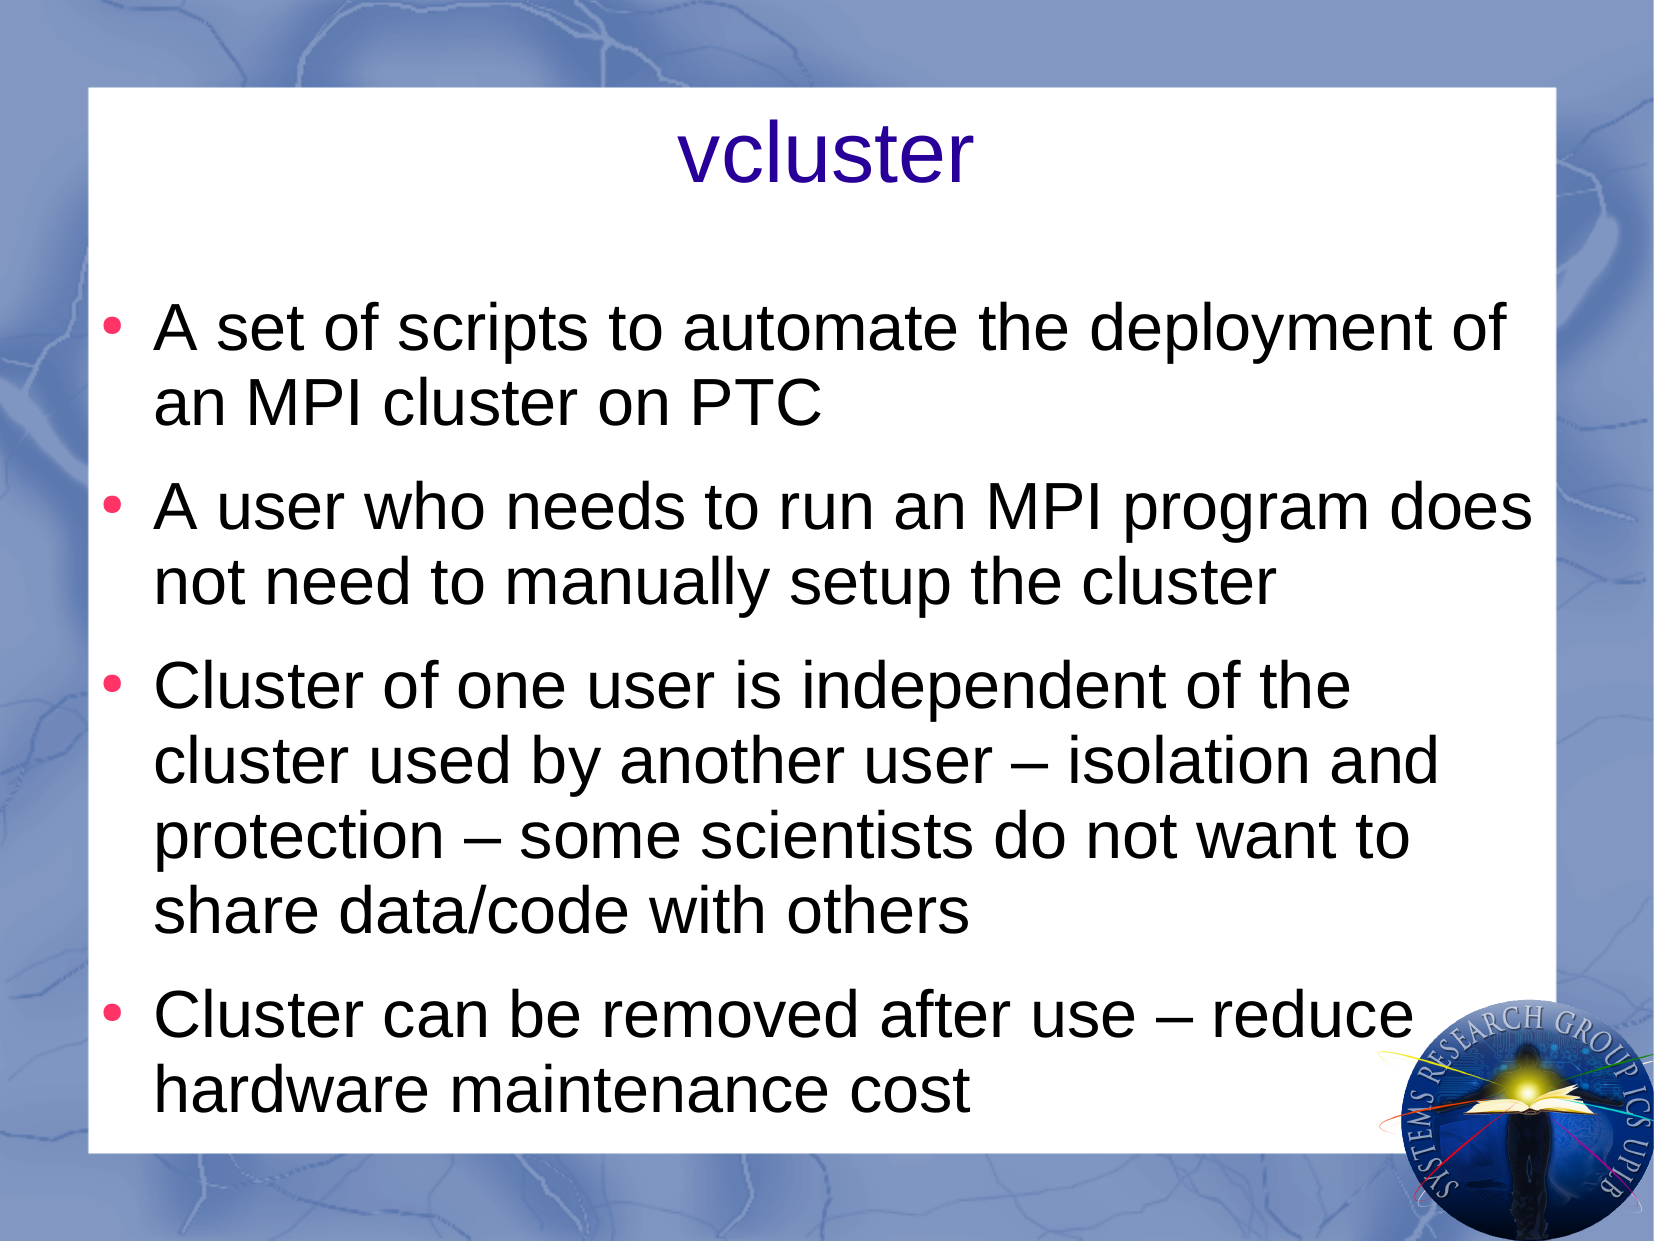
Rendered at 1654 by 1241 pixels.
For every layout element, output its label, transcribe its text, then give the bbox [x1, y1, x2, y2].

title vcluster [82, 49, 1571, 257]
picture [0, 0, 1654, 1241]
list A set of scripts to automate the deployment of an MPI cluster on PTC A user who needs to run an MPI program does not need to manually setup the cluster Cluster of one user is independent of the cluster used by another user – isolation and protection – some scientists do not want to share data/code with others Cluster can be removed after use – reduce hardware maintenance cost [82, 290, 1538, 1217]
